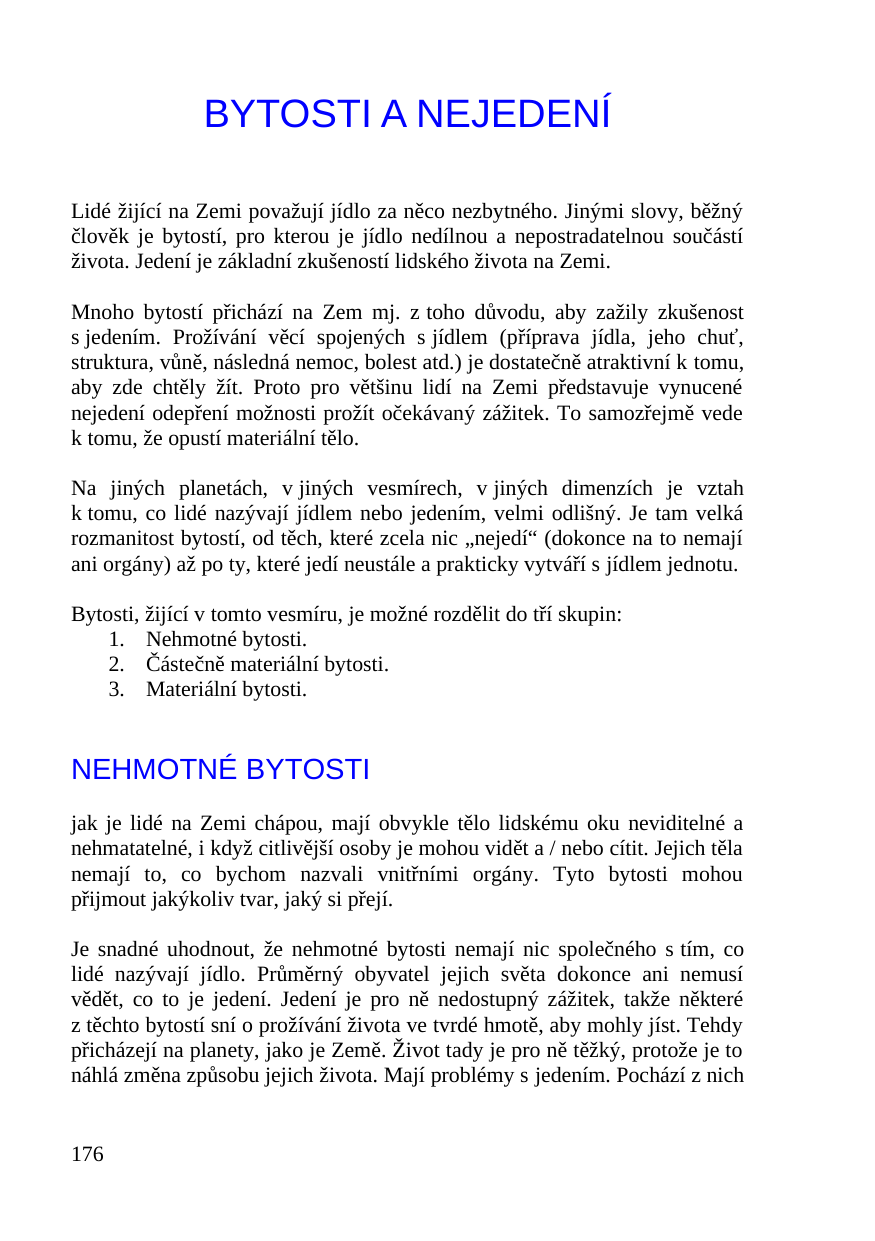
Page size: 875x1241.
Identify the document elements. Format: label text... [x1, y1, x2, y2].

text Lidé žijící na Zemi považují jídlo za něco nezbytného. Jinými slovy, běžný člověk je bytostí, pro kterou je jídlo nedílnou a nepostradatelnou součástí života. Jedení je základní zkušeností lidského života na Zemi. [71, 198, 744, 274]
list Materiální bytosti. [108, 676, 744, 702]
text Bytosti, žijící v tomto vesmíru, je možné rozdělit do tří skupin: [71, 601, 744, 626]
list Nehmotné bytosti. [108, 626, 744, 651]
text Mnoho bytostí přichází na Zem mj. z toho důvodu, aby zažily zkušenost s jedením. Prožívání věcí spojených s jídlem (příprava jídla, jeho chuť, struktura, vůně, následná nemoc, bolest atd.) je dostatečně atraktivní k tomu, aby zde chtěly žít. Proto pro většinu lidí na Zemi představuje vynucené nejedení odepření možnosti prožít očekávaný zážitek. To samozřejmě vede k tomu, že opustí materiální tělo. [71, 299, 744, 450]
text Je snadné uhodnout, že nehmotné bytosti nemají nic společného s tím, co lidé nazývají jídlo. Průměrný obyvatel jejich světa dokonce ani nemusí vědět, co to je jedení. Jedení je pro ně nedostupný zážitek, takže některé z těchto bytostí sní o prožívání života ve tvrdé hmotě, aby mohly jíst. Tehdy přicházejí na planety, jako je Země. Život tady je pro ně těžký, protože je to náhlá změna způsobu jejich života. Mají problémy s jedením. Pochází z nich [71, 936, 744, 1087]
subtitle NEHMOTNÉ BYTOSTI [71, 752, 744, 785]
subtitle BYTOSTI A NEJEDENÍ [71, 90, 744, 136]
text jak je lidé na Zemi chápou, mají obvykle tělo lidskému oku neviditelné a nehmatatelné, i když citlivější osoby je mohou vidět a / nebo cítit. Jejich těla nemají to, co bychom nazvali vnitřními orgány. Tyto bytosti mohou přijmout jakýkoliv tvar, jaký si přejí. [71, 810, 744, 911]
list Částečně materiální bytosti. [108, 651, 744, 676]
text Na jiných planetách, v jiných vesmírech, v jiných dimenzích je vztah k tomu, co lidé nazývají jídlem nebo jedením, velmi odlišný. Je tam velká rozmanitost bytostí, od těch, které zcela nic „nejedí“ (dokonce na to nemají ani orgány) až po ty, které jedí neustále a prakticky vytváří s jídlem jednotu. [71, 475, 744, 576]
